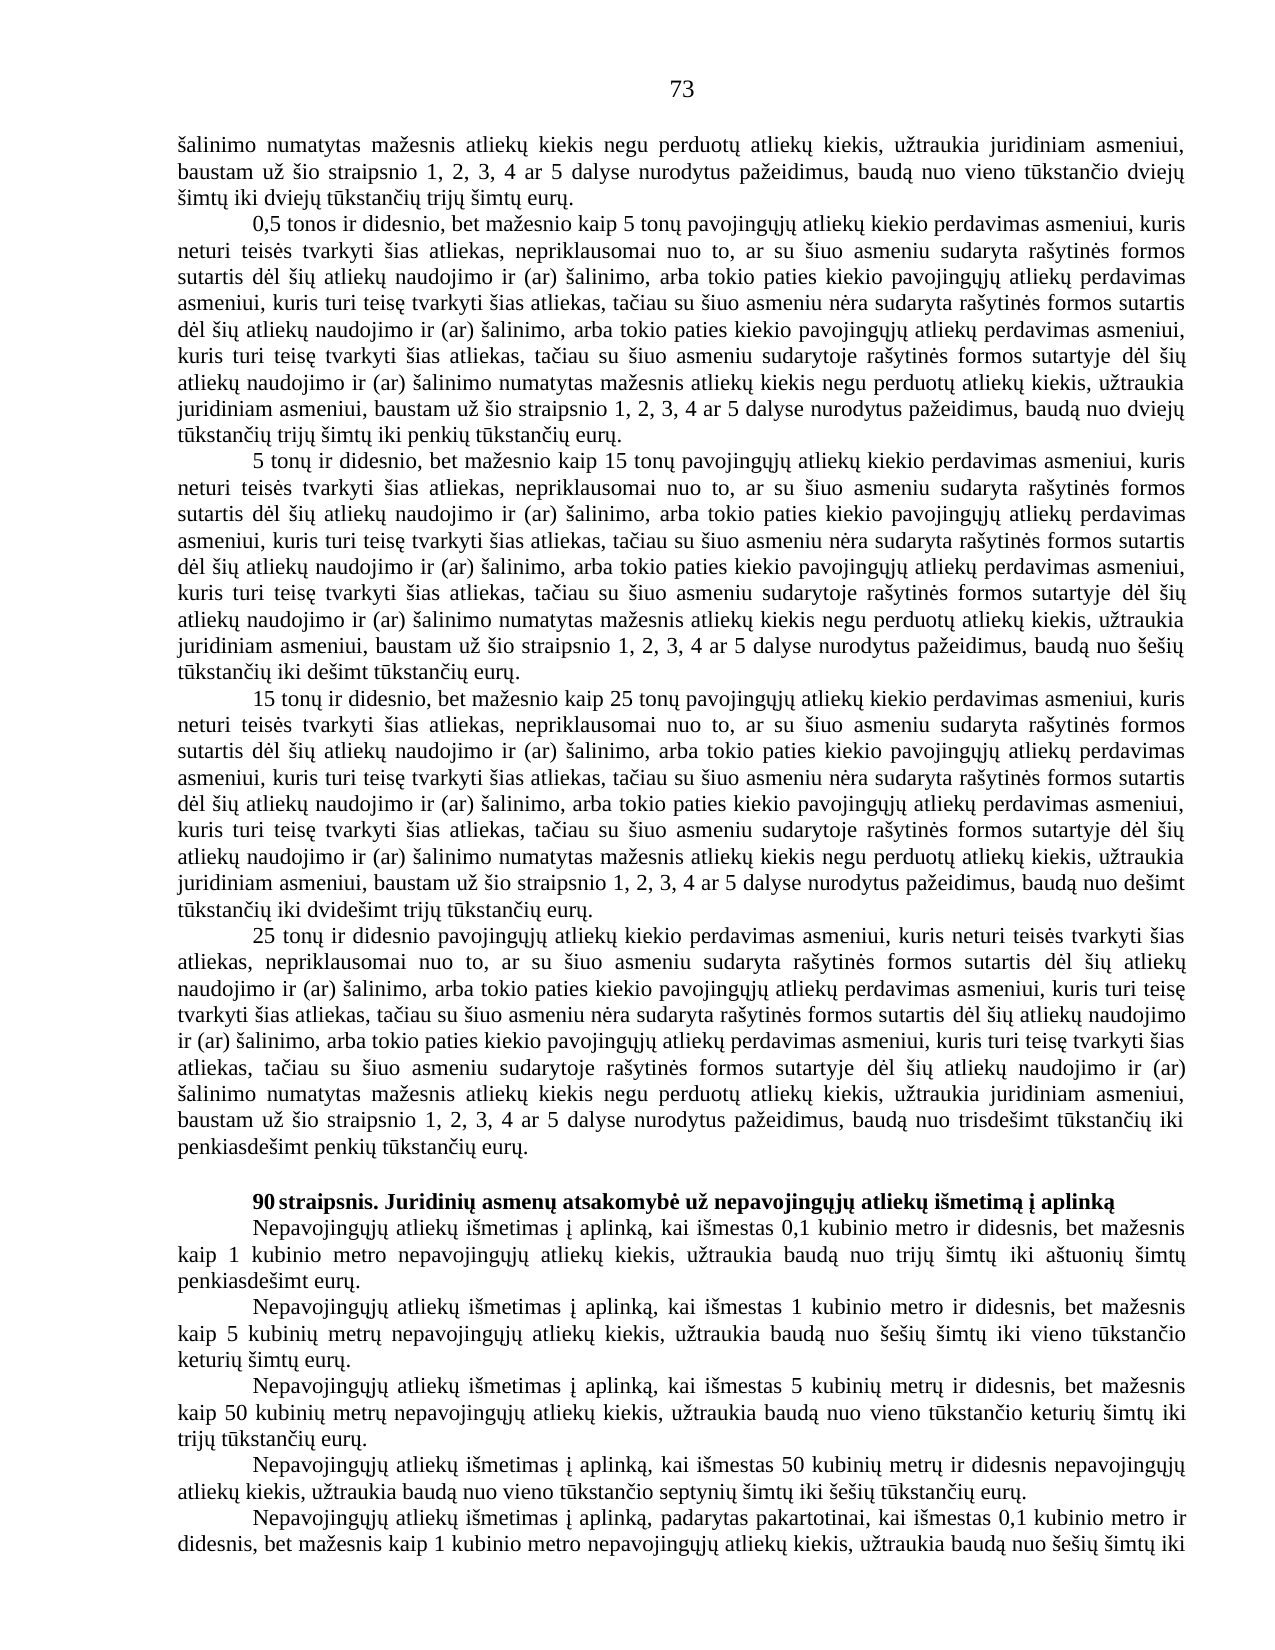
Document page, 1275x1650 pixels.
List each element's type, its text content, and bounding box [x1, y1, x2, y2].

text 25 tonų ir didesnio pavojingųjų atliekų kiekio perdavimas asmeniui, kuris neturi teisės tvarkyti šias atliekas, nepriklausomai nuo to, ar su šiuo asmeniu sudaryta rašytinės formos sutartis dėl šių atliekų naudojimo ir (ar) šalinimo, arba tokio paties kiekio pavojingųjų atliekų perdavimas asmeniui, kuris turi teisę tvarkyti šias atliekas, tačiau su šiuo asmeniu nėra sudaryta rašytinės formos sutartis dėl šių atliekų naudojimo ir (ar) šalinimo, arba tokio paties kiekio pavojingųjų atliekų perdavimas asmeniui, kuris turi teisę tvarkyti šias atliekas, tačiau su šiuo asmeniu sudarytoje rašytinės formos sutartyje dėl šių atliekų naudojimo ir (ar) šalinimo numatytas mažesnis atliekų kiekis negu perduotų atliekų kiekis, užtraukia juridiniam asmeniui, baustam už šio straipsnio 1, 2, 3, 4 ar 5 dalyse nurodytus pažeidimus, baudą nuo trisdešimt tūkstančių iki penkiasdešimt penkių tūkstančių eurų. [177, 922, 1186, 1159]
text Nepavojingųjų atliekų išmetimas į aplinką, kai išmestas 0,1 kubinio metro ir didesnis, bet mažesnis kaip 1 kubinio metro nepavojingųjų atliekų kiekis, užtraukia baudą nuo trijų šimtų iki aštuonių šimtų penkiasdešimt eurų. [177, 1214, 1186, 1293]
text šalinimo numatytas mažesnis atliekų kiekis negu perduotų atliekų kiekis, užtraukia juridiniam asmeniui, baustam už šio straipsnio 1, 2, 3, 4 ar 5 dalyse nurodytus pažeidimus, baudą nuo vieno tūkstančio dviejų šimtų iki dviejų tūkstančių trijų šimtų eurų. [177, 131, 1186, 210]
text 5 tonų ir didesnio, bet mažesnio kaip 15 tonų pavojingųjų atliekų kiekio perdavimas asmeniui, kuris neturi teisės tvarkyti šias atliekas, nepriklausomai nuo to, ar su šiuo asmeniu sudaryta rašytinės formos sutartis dėl šių atliekų naudojimo ir (ar) šalinimo, arba tokio paties kiekio pavojingųjų atliekų perdavimas asmeniui, kuris turi teisę tvarkyti šias atliekas, tačiau su šiuo asmeniu nėra sudaryta rašytinės formos sutartis dėl šių atliekų naudojimo ir (ar) šalinimo, arba tokio paties kiekio pavojingųjų atliekų perdavimas asmeniui, kuris turi teisę tvarkyti šias atliekas, tačiau su šiuo asmeniu sudarytoje rašytinės formos sutartyje dėl šių atliekų naudojimo ir (ar) šalinimo numatytas mažesnis atliekų kiekis negu perduotų atliekų kiekis, užtraukia juridiniam asmeniui, baustam už šio straipsnio 1, 2, 3, 4 ar 5 dalyse nurodytus pažeidimus, baudą nuo šešių tūkstančių iki dešimt tūkstančių eurų. [177, 448, 1186, 685]
text Nepavojingųjų atliekų išmetimas į aplinką, kai išmestas 1 kubinio metro ir didesnis, bet mažesnis kaip 5 kubinių metrų nepavojingųjų atliekų kiekis, užtraukia baudą nuo šešių šimtų iki vieno tūkstančio keturių šimtų eurų. [177, 1293, 1186, 1372]
text Nepavojingųjų atliekų išmetimas į aplinką, padarytas pakartotinai, kai išmestas 0,1 kubinio metro ir didesnis, bet mažesnis kaip 1 kubinio metro nepavojingųjų atliekų kiekis, užtraukia baudą nuo šešių šimtų iki [177, 1504, 1186, 1557]
text Nepavojingųjų atliekų išmetimas į aplinką, kai išmestas 5 kubinių metrų ir didesnis, bet mažesnis kaip 50 kubinių metrų nepavojingųjų atliekų kiekis, užtraukia baudą nuo vieno tūkstančio keturių šimtų iki trijų tūkstančių eurų. [177, 1372, 1186, 1451]
text 0,5 tonos ir didesnio, bet mažesnio kaip 5 tonų pavojingųjų atliekų kiekio perdavimas asmeniui, kuris neturi teisės tvarkyti šias atliekas, nepriklausomai nuo to, ar su šiuo asmeniu sudaryta rašytinės formos sutartis dėl šių atliekų naudojimo ir (ar) šalinimo, arba tokio paties kiekio pavojingųjų atliekų perdavimas asmeniui, kuris turi teisę tvarkyti šias atliekas, tačiau su šiuo asmeniu nėra sudaryta rašytinės formos sutartis dėl šių atliekų naudojimo ir (ar) šalinimo, arba tokio paties kiekio pavojingųjų atliekų perdavimas asmeniui, kuris turi teisę tvarkyti šias atliekas, tačiau su šiuo asmeniu sudarytoje rašytinės formos sutartyje dėl šių atliekų naudojimo ir (ar) šalinimo numatytas mažesnis atliekų kiekis negu perduotų atliekų kiekis, užtraukia juridiniam asmeniui, baustam už šio straipsnio 1, 2, 3, 4 ar 5 dalyse nurodytus pažeidimus, baudą nuo dviejų tūkstančių trijų šimtų iki penkių tūkstančių eurų. [177, 210, 1186, 448]
text 15 tonų ir didesnio, bet mažesnio kaip 25 tonų pavojingųjų atliekų kiekio perdavimas asmeniui, kuris neturi teisės tvarkyti šias atliekas, nepriklausomai nuo to, ar su šiuo asmeniu sudaryta rašytinės formos sutartis dėl šių atliekų naudojimo ir (ar) šalinimo, arba tokio paties kiekio pavojingųjų atliekų perdavimas asmeniui, kuris turi teisę tvarkyti šias atliekas, tačiau su šiuo asmeniu nėra sudaryta rašytinės formos sutartis dėl šių atliekų naudojimo ir (ar) šalinimo, arba tokio paties kiekio pavojingųjų atliekų perdavimas asmeniui, kuris turi teisę tvarkyti šias atliekas, tačiau su šiuo asmeniu sudarytoje rašytinės formos sutartyje dėl šių atliekų naudojimo ir (ar) šalinimo numatytas mažesnis atliekų kiekis negu perduotų atliekų kiekis, užtraukia juridiniam asmeniui, baustam už šio straipsnio 1, 2, 3, 4 ar 5 dalyse nurodytus pažeidimus, baudą nuo dešimt tūkstančių iki dvidešimt trijų tūkstančių eurų. [177, 685, 1186, 922]
text 90 straipsnis. Juridinių asmenų atsakomybė už nepavojingųjų atliekų išmetimą į aplinką [252, 1188, 1186, 1214]
text Nepavojingųjų atliekų išmetimas į aplinką, kai išmestas 50 kubinių metrų ir didesnis nepavojingųjų atliekų kiekis, užtraukia baudą nuo vieno tūkstančio septynių šimtų iki šešių tūkstančių eurų. [177, 1451, 1186, 1504]
